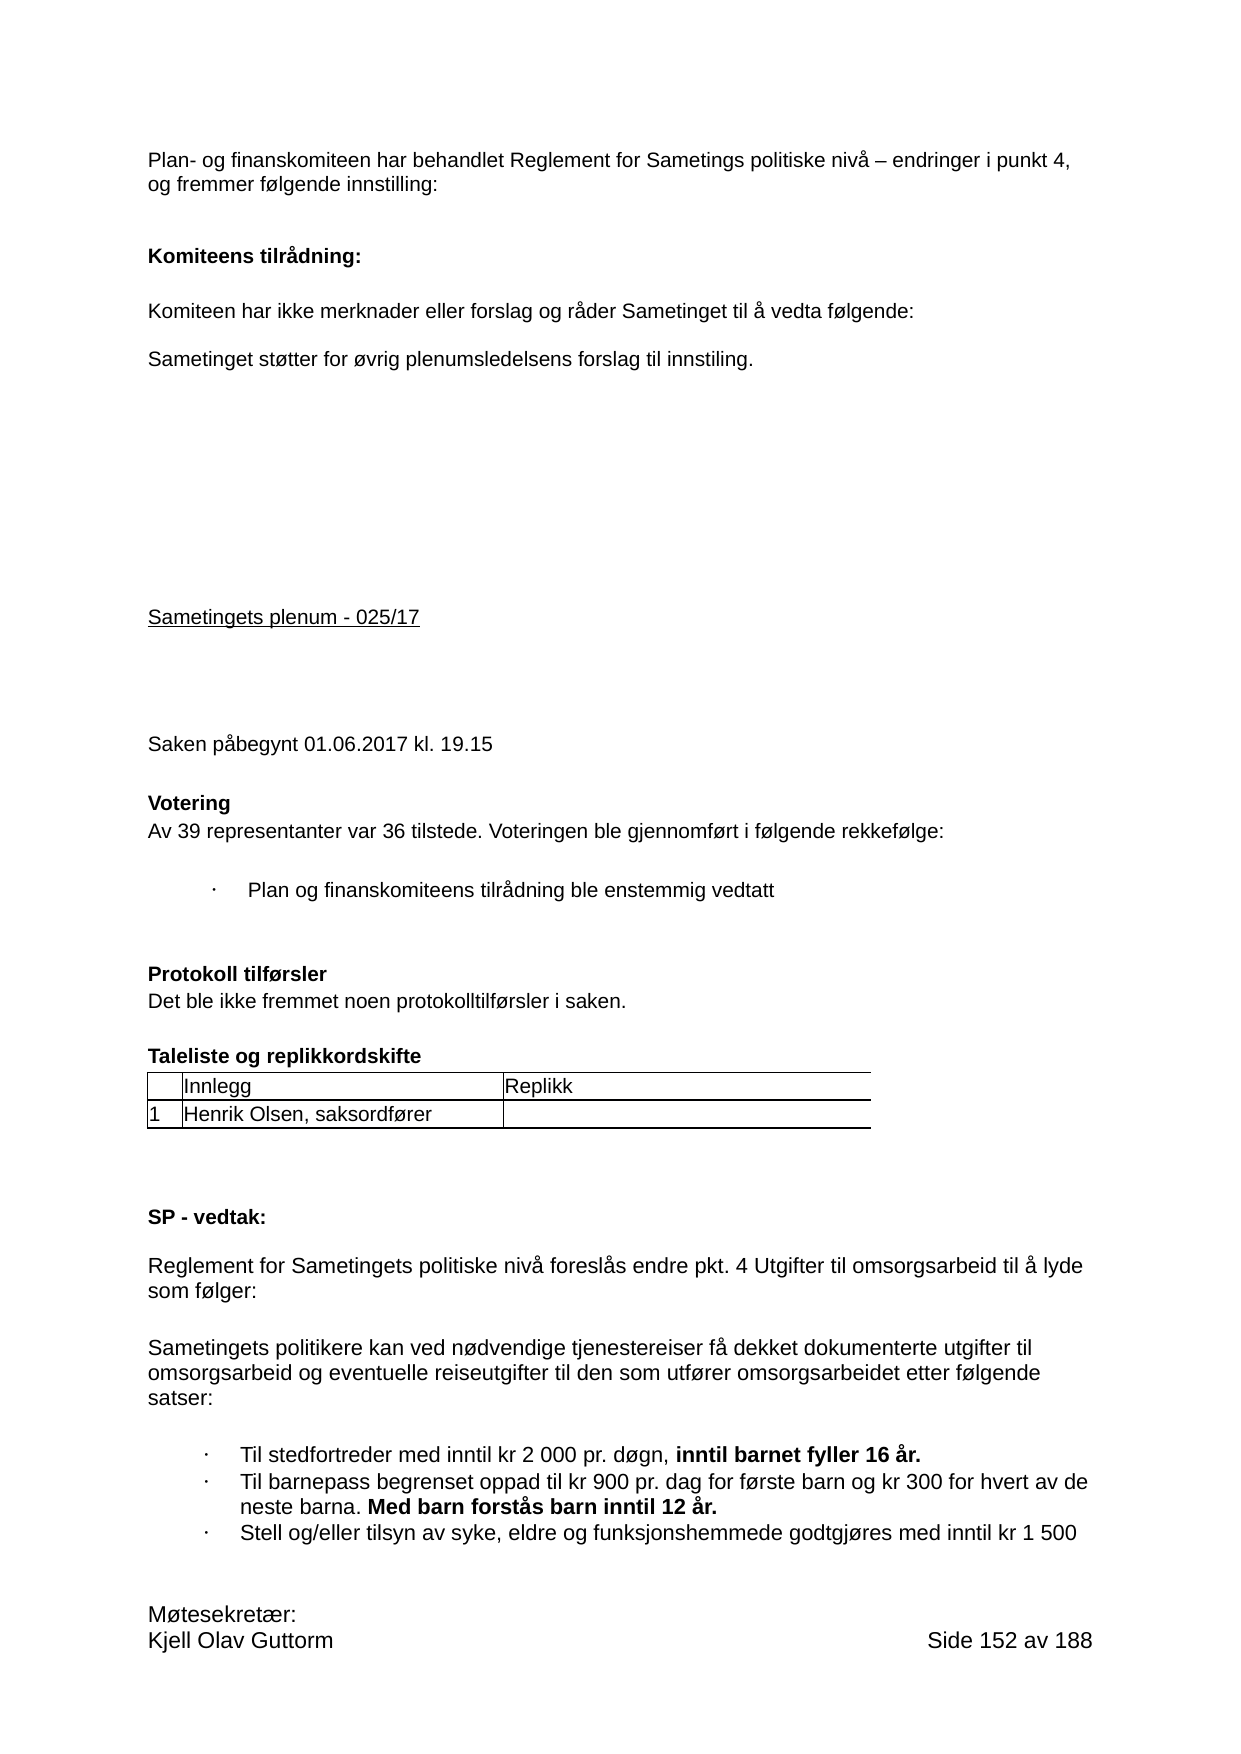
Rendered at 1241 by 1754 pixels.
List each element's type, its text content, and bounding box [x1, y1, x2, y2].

table_header Saken påbegynt 01.06.2017 kl. 19.15 Votering Av 39 representanter var 36 tilstede. Voteringen ble gjennomført i følgende rekkefølge: Plan og finanskomiteens tilrådning ble enstemmig vedtatt Protokoll tilførsler Det ble ikke fremmet noen protokolltilførsler i saken. Taleliste og replikkordskifte [136, 732, 958, 1129]
table_cell [504, 1101, 871, 1127]
table_header Innlegg [183, 1073, 503, 1099]
text SP - vedtak: [148, 1204, 1093, 1228]
text Sametingets plenum - 025/17 [148, 605, 1093, 659]
table_header Reglement for Sametingets politiske nivå foreslås endre pkt. 4 Utgifter til omsorgsarbeid til å lyde som følger: Sametingets politikere kan ved nødvendige tjenestereiser få dekket dokumenterte utgifter til omsorgsarbeid og eventuelle reiseutgifter til den som utfører omsorgsarbeidet etter følgende satser: Til stedfortreder med inntil kr 2 000 pr. døgn, inntil barnet fyller 16 år. Til barnepass begrenset oppad til kr 900 pr. dag for første barn og kr 300 for hvert av de neste barna. Med barn forstås barn inntil 12 år. Stell og/eller tilsyn av syke, eldre og funksjonshemmede godtgjøres med inntil kr 1 500 [136, 1253, 1104, 1546]
table_header Plan- og finanskomiteen har behandlet Reglement for Sametings politiske nivå – endringer i punkt 4, og fremmer følgende innstilling: Komiteens tilrådning: Komiteen har ikke merknader eller forslag og råder Sametinget til å vedta følgende: Sametinget støtter for øvrig plenumsledelsens forslag til innstiling. [136, 148, 1104, 481]
table_header Replikk [504, 1073, 871, 1099]
table_cell Henrik Olsen, saksordfører [183, 1101, 503, 1127]
table_cell 1 [148, 1101, 182, 1127]
table_header [148, 1073, 182, 1099]
